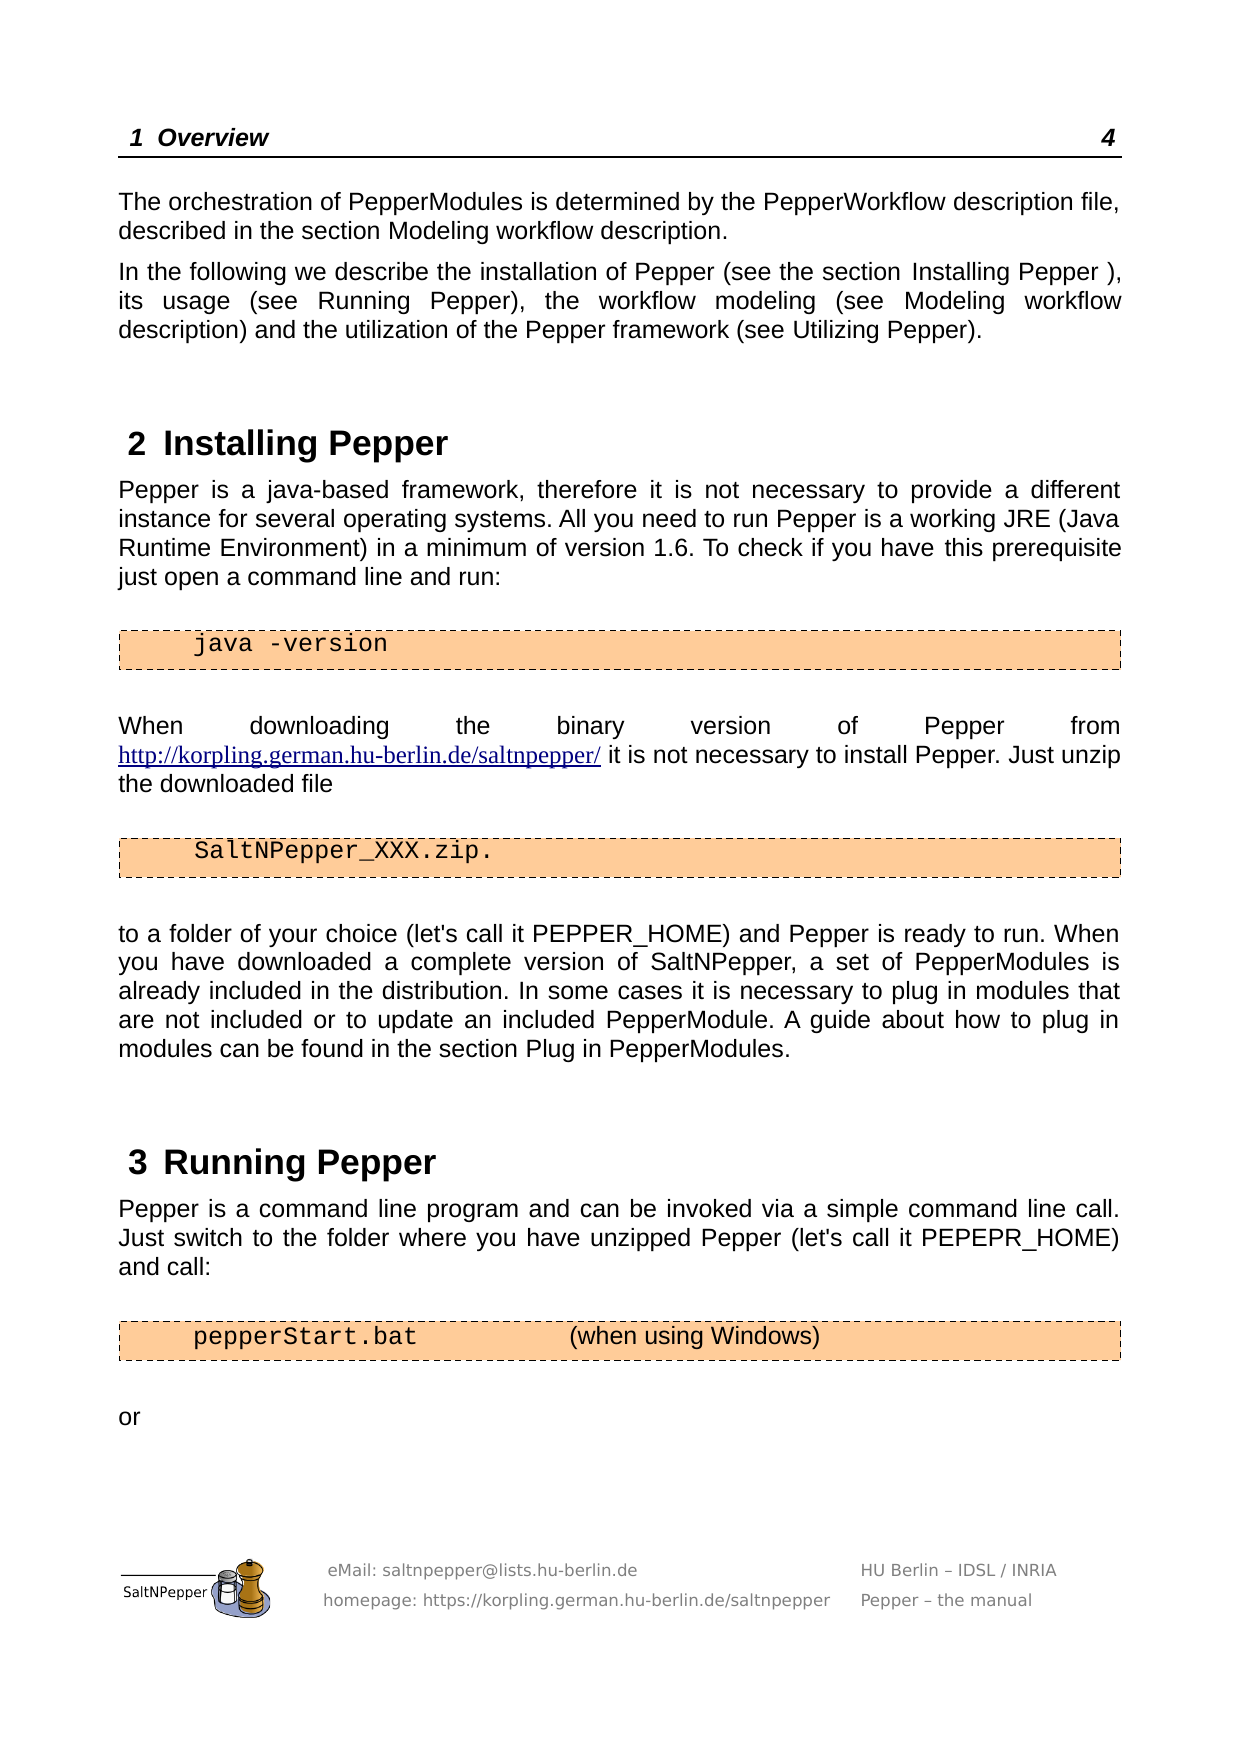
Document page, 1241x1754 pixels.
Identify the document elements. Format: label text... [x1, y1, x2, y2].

text Pepper is a java-based framework, therefore it is not necessary to provide a different instance for several operating systems. All you need to run Pepper is a working JRE (Java Runtime Environment) in a minimum of version 1.6. To check if you have this prerequisite just open a command line and run: [118, 475, 1122, 590]
picture [120, 1558, 270, 1618]
text In the following we describe the installation of Pepper (see the section Installing Pepper ), its usage (see Running Pepper), the workflow modeling (see Modeling workflow description) and the utilization of the Pepper framework (see Utilizing Pepper). [118, 257, 1122, 343]
text The orchestration of PepperModules is determined by the PepperWorkflow description file, described in the section Modeling workflow description. [118, 187, 1122, 245]
text to a folder of your choice (let's call it PEPPER_HOME) and Pepper is ready to run. When you have downloaded a complete version of SaltNPepper, a set of PepperModules is already included in the distribution. In some cases it is necessary to plug in modules that are not included or to update an included PepperModule. A guide about how to plug in modules can be found in the section Plug in PepperModules. [118, 919, 1122, 1062]
text When downloading the binary version of Pepper from http://korpling.german.hu-berlin.de/saltnpepper/ it is not necessary to install Pepper. Just unzip the downloaded file [118, 711, 1122, 798]
subtitle Running Pepper [118, 1141, 1122, 1182]
subtitle Installing Pepper [118, 422, 1122, 463]
text Pepper is a command line program and can be invoked via a simple command line call. Just switch to the folder where you have unzipped Pepper (let's call it PEPEPR_HOME) and call: [118, 1194, 1122, 1281]
text or [118, 1402, 1122, 1430]
